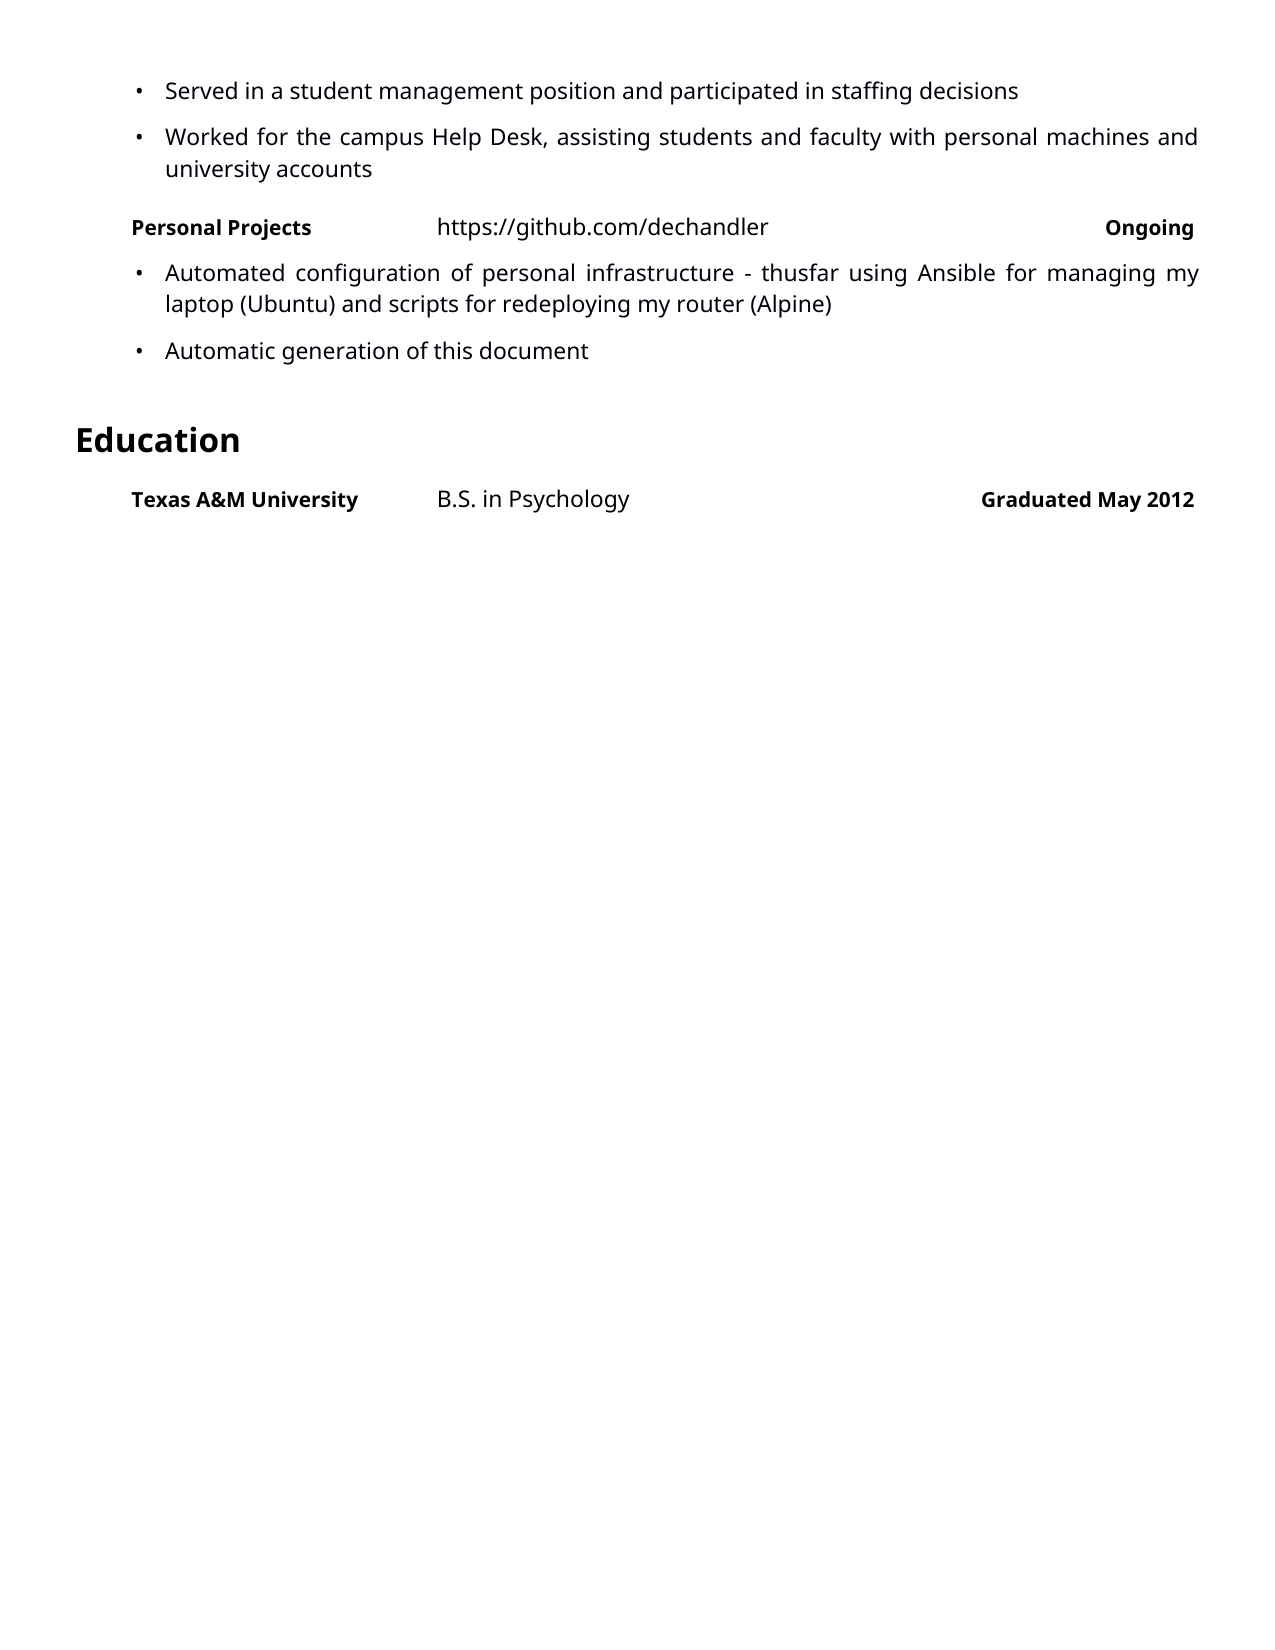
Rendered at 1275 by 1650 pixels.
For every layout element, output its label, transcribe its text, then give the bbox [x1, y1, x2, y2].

list Served in a student management position and participated in staffing decisions [135, 75, 1200, 106]
list Automatic generation of this document [135, 334, 1200, 366]
list Worked for the campus Help Desk, assisting students and faculty with personal machines and university accounts [135, 121, 1200, 184]
list Automated configuration of personal infrastructure - thusfar using Ansible for managing my laptop (Ubuntu) and scripts for redeploying my router (Alpine) [135, 257, 1200, 319]
text Personal Projects https://github.com/dechandler Ongoing [131, 211, 1200, 242]
text Education [75, 417, 1200, 462]
text Texas A&M University B.S. in Psychology Graduated May 2012 [131, 483, 1200, 514]
